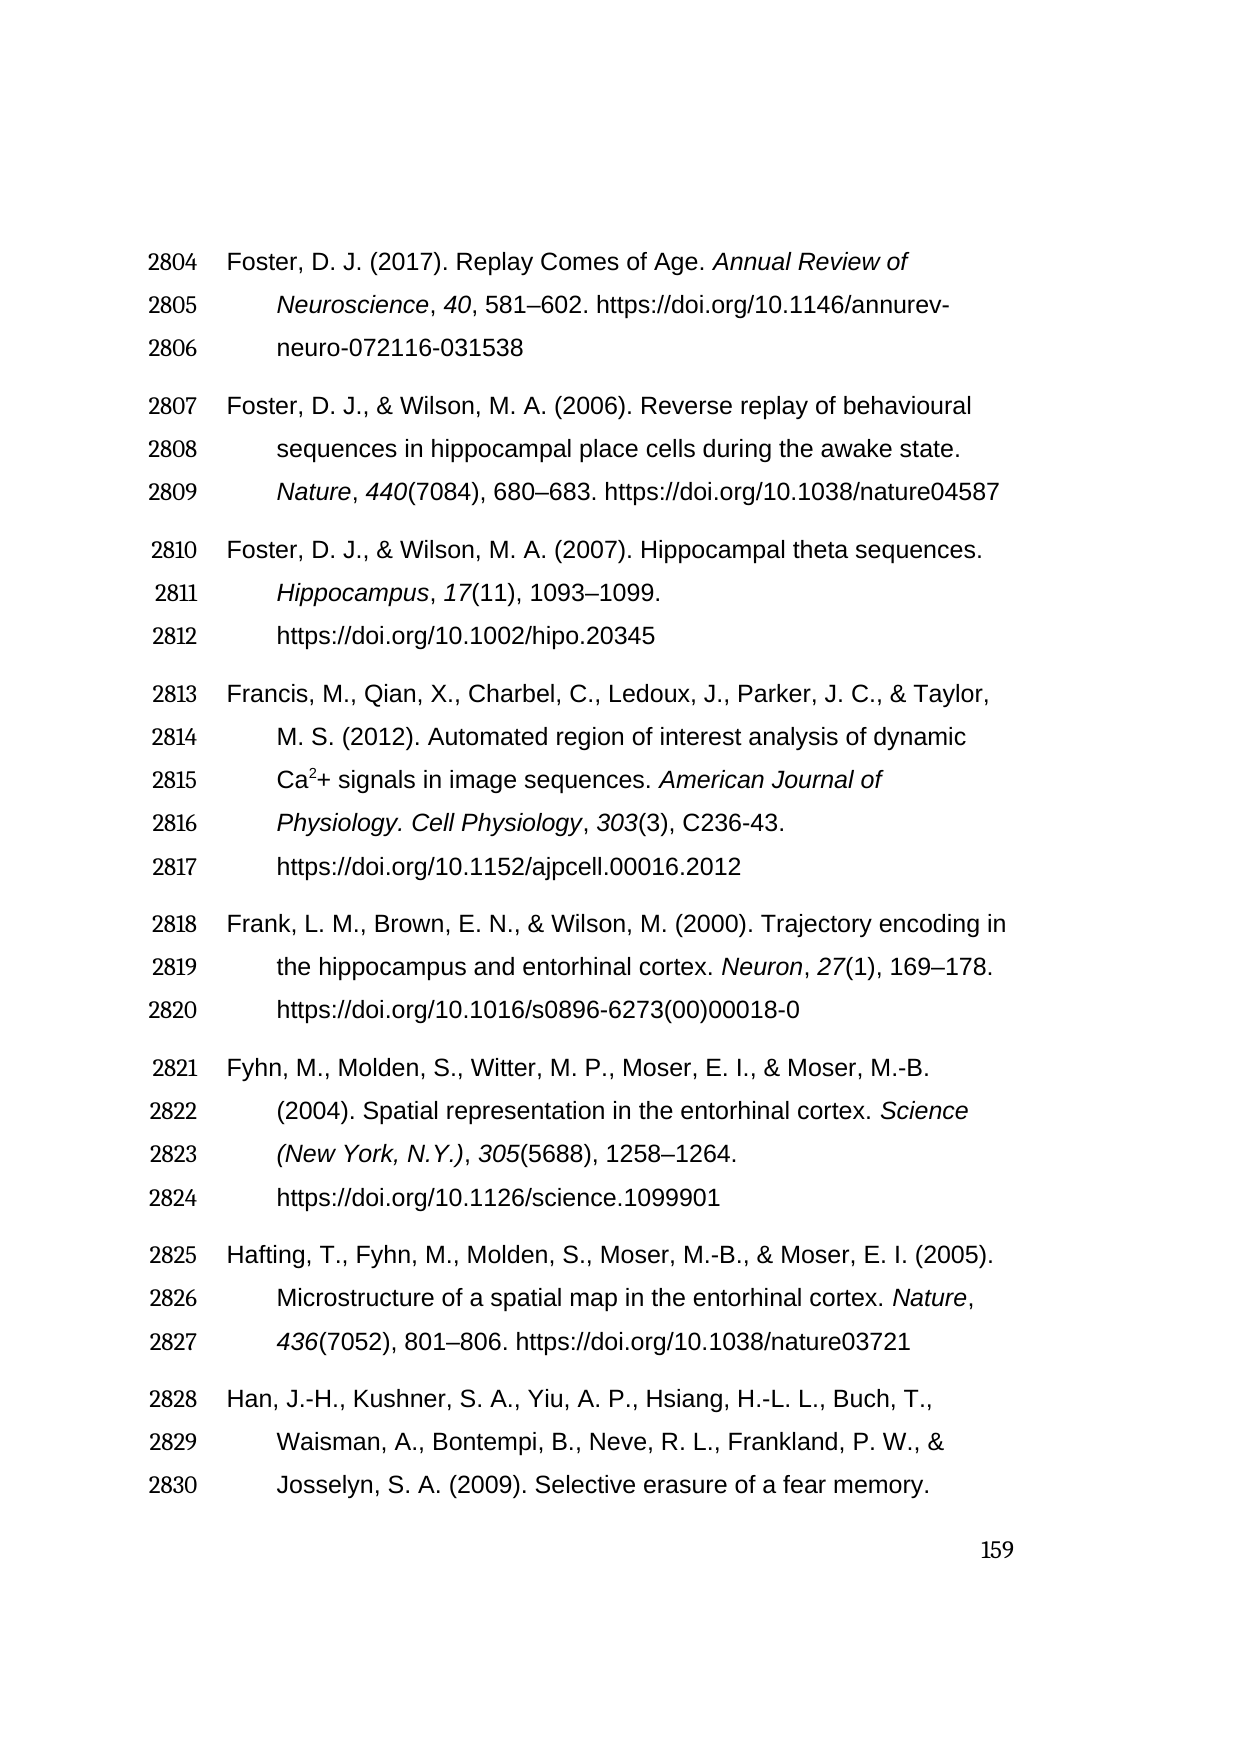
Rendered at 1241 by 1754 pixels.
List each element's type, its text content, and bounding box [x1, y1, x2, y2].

text Fyhn, M., Molden, S., Witter, M. P., Moser, E. I., & Moser, M.-B. (2004). Spatial representation in the entorhinal cortex. Science (New York, N.Y.), 305(5688), 1258–1264. https://doi.org/10.1126/science.1099901 [226, 1053, 1014, 1211]
text Foster, D. J., & Wilson, M. A. (2007). Hippocampal theta sequences. Hippocampus, 17(11), 1093–1099. https://doi.org/10.1002/hipo.20345 [226, 535, 1014, 650]
text Frank, L. M., Brown, E. N., & Wilson, M. (2000). Trajectory encoding in the hippocampus and entorhinal cortex. Neuron, 27(1), 169–178. https://doi.org/10.1016/s0896-6273(00)00018-0 [226, 909, 1014, 1024]
text Foster, D. J. (2017). Replay Comes of Age. Annual Review of Neuroscience, 40, 581–602. https://doi.org/10.1146/annurev-neuro-072116-031538 [226, 247, 1014, 362]
text Francis, M., Qian, X., Charbel, C., Ledoux, J., Parker, J. C., & Taylor, M. S. (2012). Automated region of interest analysis of dynamic Ca2+ signals in image sequences. American Journal of Physiology. Cell Physiology, 303(3), C236-43. https://doi.org/10.1152/ajpcell.00016.2012 [226, 679, 1014, 880]
text Hafting, T., Fyhn, M., Molden, S., Moser, M.-B., & Moser, E. I. (2005). Microstructure of a spatial map in the entorhinal cortex. Nature, 436(7052), 801–806. https://doi.org/10.1038/nature03721 [226, 1240, 1014, 1355]
text Foster, D. J., & Wilson, M. A. (2006). Reverse replay of behavioural sequences in hippocampal place cells during the awake state. Nature, 440(7084), 680–683. https://doi.org/10.1038/nature04587 [226, 391, 1014, 506]
text Han, J.-H., Kushner, S. A., Yiu, A. P., Hsiang, H.-L. L., Buch, T., Waisman, A., Bontempi, B., Neve, R. L., Frankland, P. W., & Josselyn, S. A. (2009). Selective erasure of a fear memory. [226, 1384, 1014, 1499]
